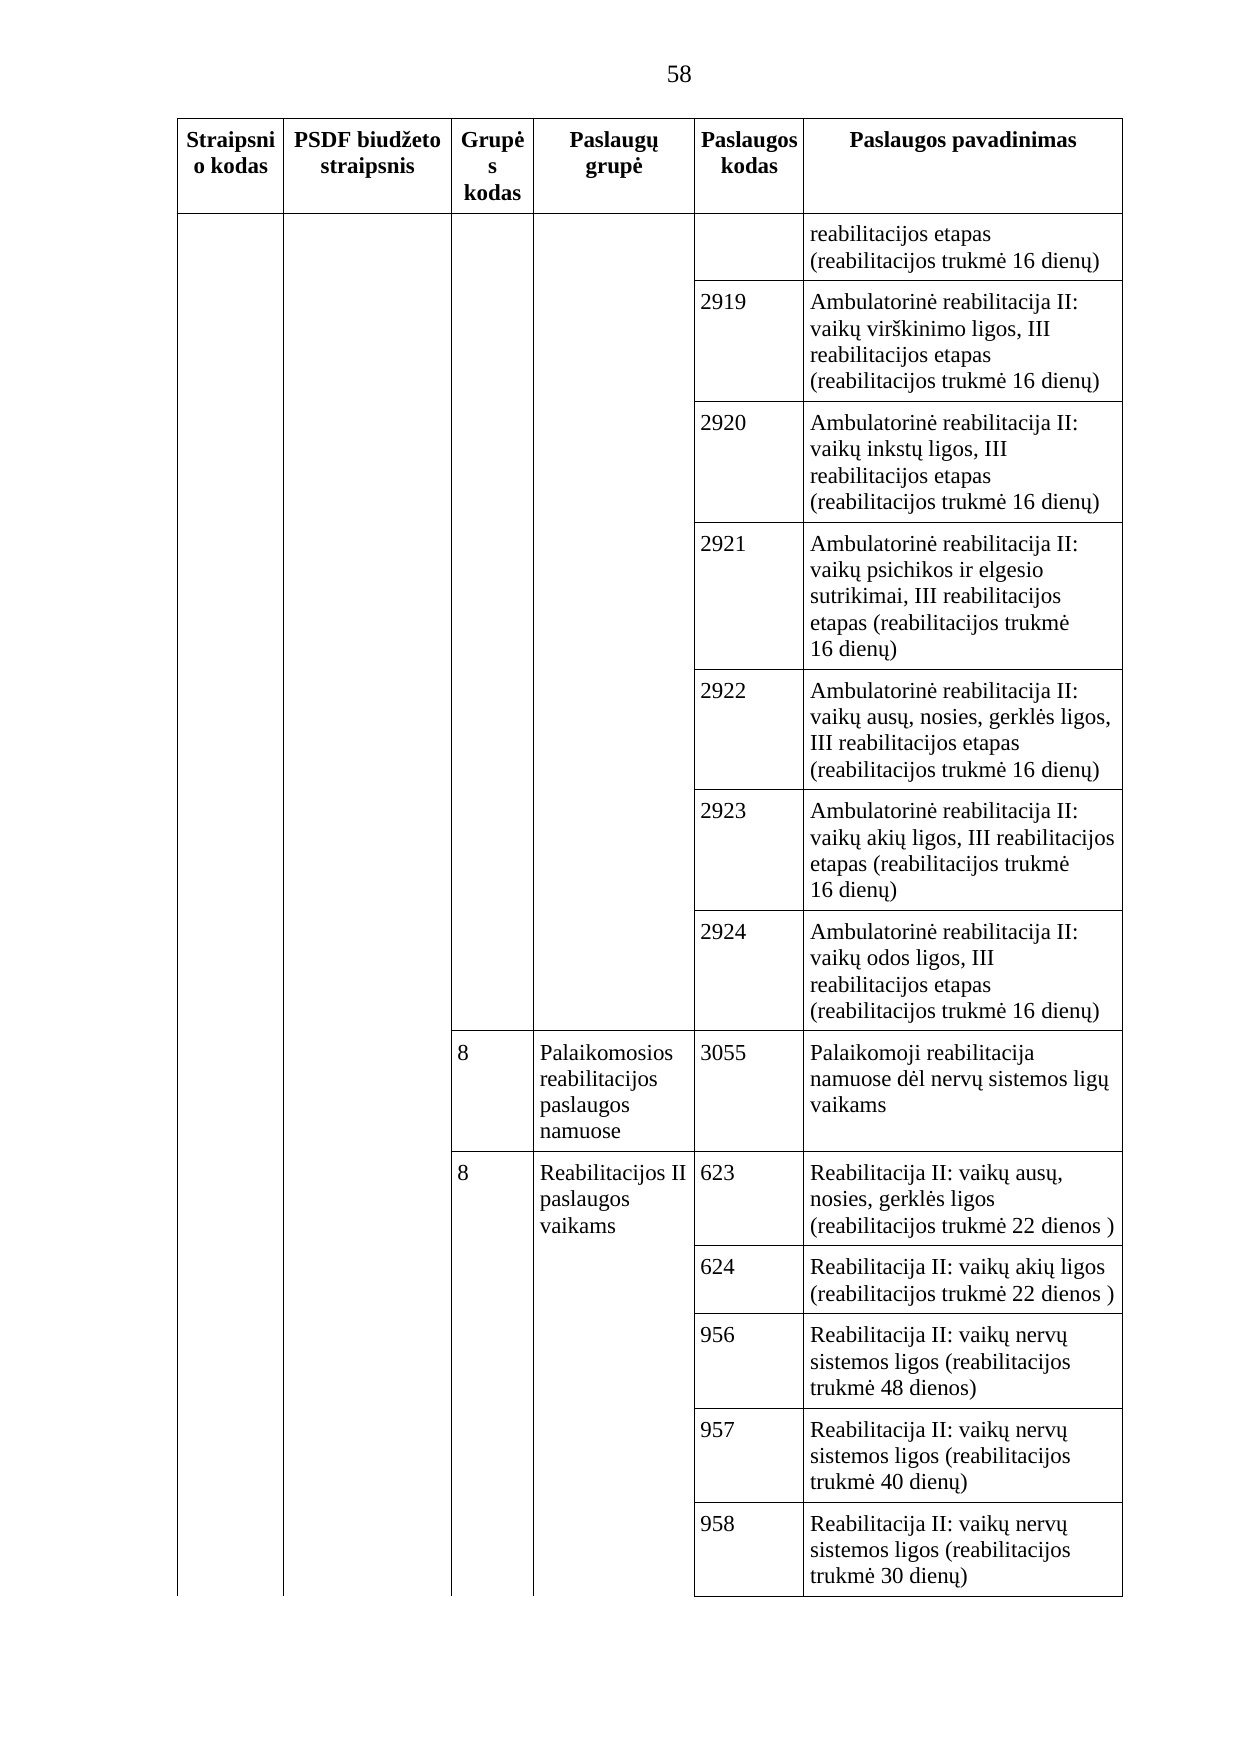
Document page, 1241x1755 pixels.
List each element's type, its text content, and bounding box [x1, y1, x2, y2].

table_cell 2923 [695, 790, 803, 910]
table_cell Palaikomosios reabilitacijos paslaugos namuose [534, 1031, 694, 1151]
table_cell [452, 1408, 533, 1502]
table_cell [534, 1313, 694, 1407]
table_cell [178, 1408, 283, 1502]
table_cell [284, 1245, 451, 1313]
table_cell [534, 1408, 694, 1502]
table_cell 624 [695, 1246, 803, 1313]
table_cell [284, 1502, 451, 1596]
table_cell Reabilitacija II: vaikų ausų, nosies, gerklės ligos (reabilitacijos trukmė 22 dienos ) [804, 1152, 1122, 1245]
table_cell [452, 1502, 533, 1596]
table_cell [534, 910, 694, 1030]
table_cell [452, 789, 533, 910]
table_cell 2924 [695, 911, 803, 1030]
table_cell [452, 280, 533, 401]
table_cell [178, 522, 283, 668]
table_cell [695, 214, 803, 280]
table_cell [178, 1245, 283, 1313]
table_cell [452, 669, 533, 789]
table_cell [534, 522, 694, 668]
table_cell [284, 669, 451, 789]
table_cell 2921 [695, 523, 803, 668]
table_cell Palaikomoji reabilitacija namuose dėl nervų sistemos ligų vaikams [804, 1031, 1122, 1151]
table_cell [534, 789, 694, 910]
table_cell [178, 1313, 283, 1407]
table_cell [178, 401, 283, 522]
table_cell Ambulatorinė reabilitacija II: vaikų psichikos ir elgesio sutrikimai, III reabilitacijos etapas (reabilitacijos trukmė 16 dienų) [804, 523, 1122, 668]
table_cell [534, 280, 694, 401]
table_cell [284, 214, 451, 280]
table_cell [178, 1030, 283, 1151]
table_cell [284, 1151, 451, 1245]
table_cell Reabilitacija II: vaikų nervų sistemos ligos (reabilitacijos trukmė 30 dienų) [804, 1503, 1122, 1596]
table_cell [452, 401, 533, 522]
table_cell Reabilitacija II: vaikų nervų sistemos ligos (reabilitacijos trukmė 40 dienų) [804, 1409, 1122, 1502]
table_cell 957 [695, 1409, 803, 1502]
table_cell Ambulatorinė reabilitacija II: vaikų ausų, nosies, gerklės ligos, III reabilitacijos etapas (reabilitacijos trukmė 16 dienų) [804, 670, 1122, 789]
table_cell [178, 280, 283, 401]
table_header Grupės kodas [452, 119, 533, 212]
table_cell [284, 401, 451, 522]
table_cell [178, 1151, 283, 1245]
table_cell 3055 [695, 1031, 803, 1151]
table_cell 2919 [695, 281, 803, 401]
table_cell Reabilitacijos II paslaugos vaikams [534, 1152, 694, 1245]
table_cell [534, 1245, 694, 1313]
table_cell 8 [452, 1031, 533, 1151]
table_cell 956 [695, 1314, 803, 1407]
table_cell Ambulatorinė reabilitacija II: vaikų odos ligos, III reabilitacijos etapas (reabilitacijos trukmė 16 dienų) [804, 911, 1122, 1030]
table_cell Ambulatorinė reabilitacija II: vaikų inkstų ligos, III reabilitacijos etapas (reabilitacijos trukmė 16 dienų) [804, 402, 1122, 522]
table_cell [452, 214, 533, 280]
table_cell 8 [452, 1152, 533, 1245]
table_cell [284, 789, 451, 910]
table_cell [178, 669, 283, 789]
table_cell Ambulatorinė reabilitacija II: vaikų virškinimo ligos, III reabilitacijos etapas (reabilitacijos trukmė 16 dienų) [804, 281, 1122, 401]
table_cell 623 [695, 1152, 803, 1245]
table_cell [452, 1313, 533, 1407]
table_cell [178, 910, 283, 1030]
table_cell [284, 522, 451, 668]
table_cell 2920 [695, 402, 803, 522]
table_cell Reabilitacija II: vaikų nervų sistemos ligos (reabilitacijos trukmė 48 dienos) [804, 1314, 1122, 1407]
table_cell [178, 214, 283, 280]
table_header PSDF biudžeto straipsnis [284, 119, 451, 212]
table_cell [284, 1313, 451, 1407]
table_cell [452, 522, 533, 668]
table_cell [534, 214, 694, 280]
table_cell 2922 [695, 670, 803, 789]
table_cell [534, 1502, 694, 1596]
table_cell [284, 910, 451, 1030]
table_cell [178, 1502, 283, 1596]
table_cell [534, 669, 694, 789]
table_header Paslaugos kodas [695, 119, 803, 212]
table_header Straipsnio kodas [178, 119, 283, 212]
table_cell [284, 1408, 451, 1502]
table_cell [452, 1245, 533, 1313]
table_header Paslaugų grupė [534, 119, 694, 212]
table_header Paslaugos pavadinimas [804, 119, 1122, 212]
table_cell [452, 910, 533, 1030]
table_cell reabilitacijos etapas (reabilitacijos trukmė 16 dienų) [804, 214, 1122, 280]
table_cell 958 [695, 1503, 803, 1596]
table_cell Reabilitacija II: vaikų akių ligos (reabilitacijos trukmė 22 dienos ) [804, 1246, 1122, 1313]
table_cell Ambulatorinė reabilitacija II: vaikų akių ligos, III reabilitacijos etapas (reabilitacijos trukmė 16 dienų) [804, 790, 1122, 910]
table_cell [534, 401, 694, 522]
table_cell [284, 1030, 451, 1151]
table_cell [284, 280, 451, 401]
table_cell [178, 789, 283, 910]
